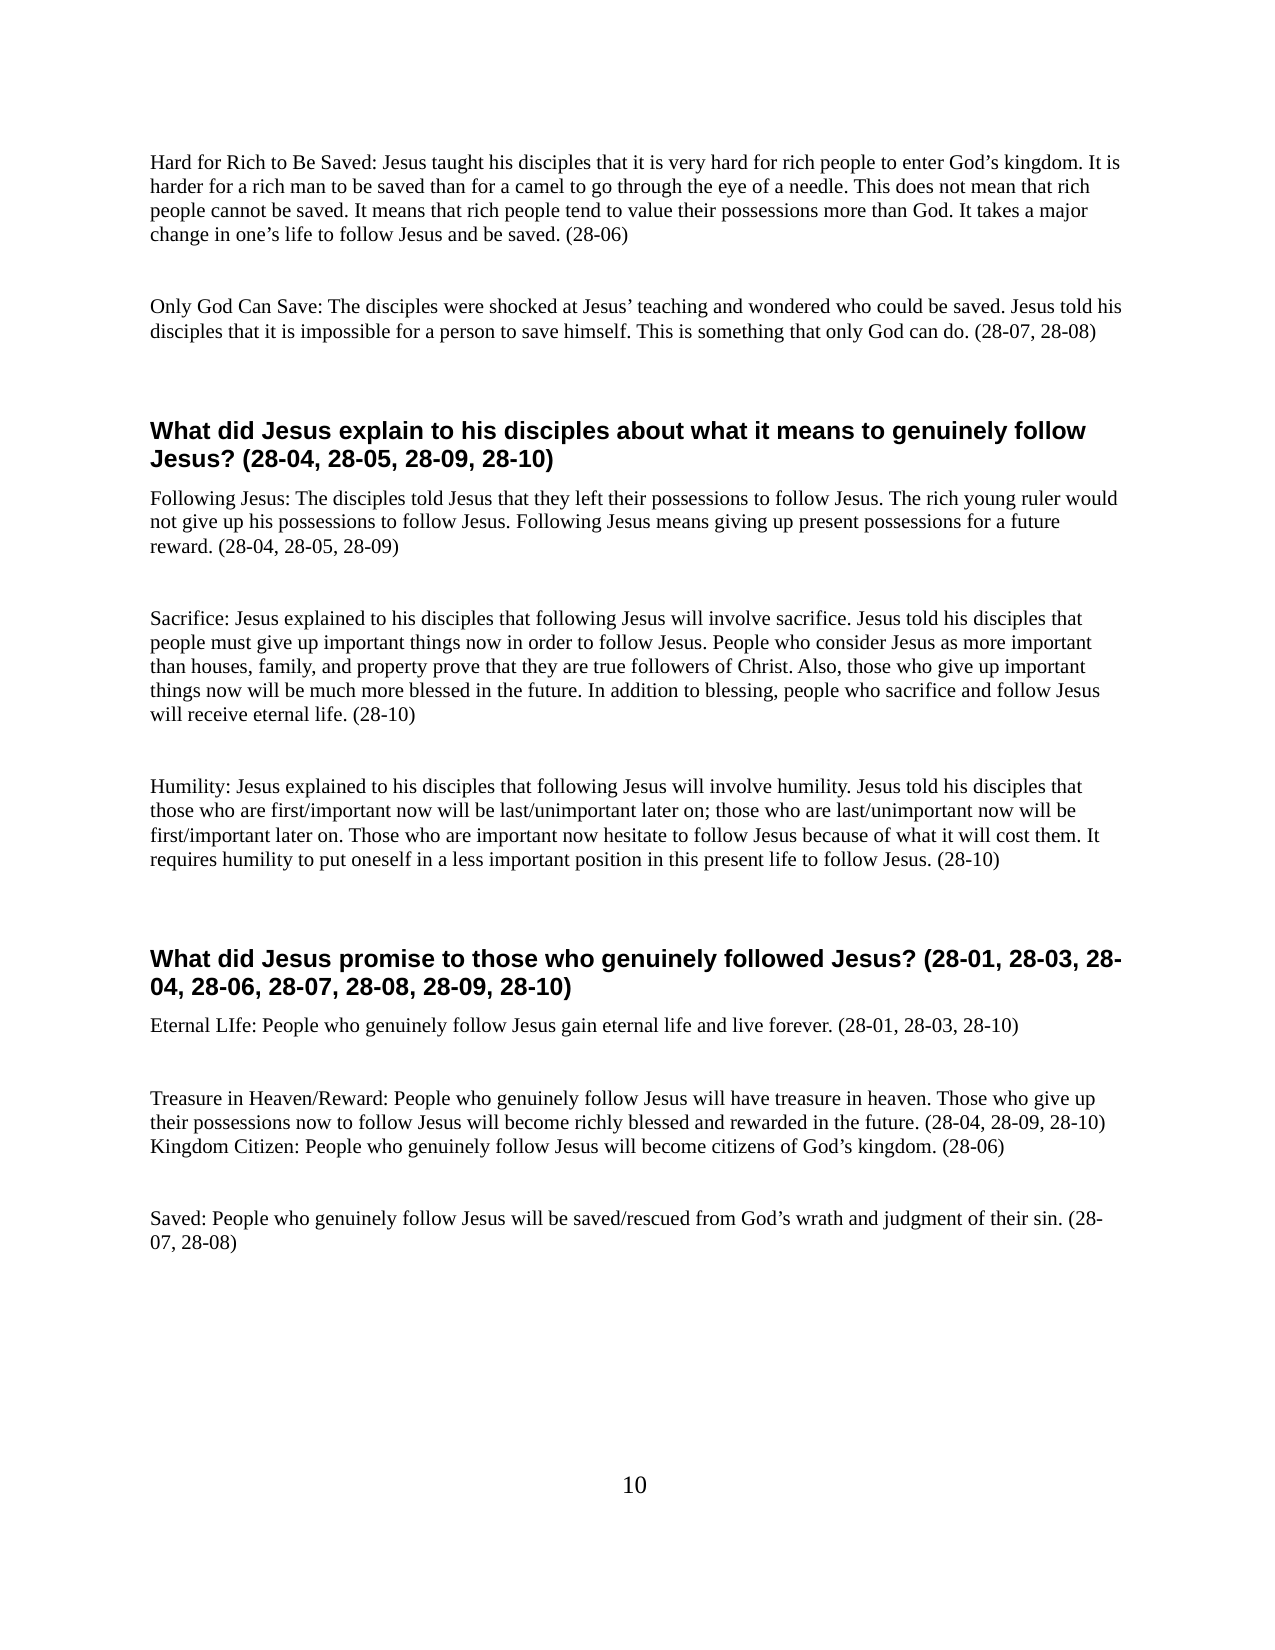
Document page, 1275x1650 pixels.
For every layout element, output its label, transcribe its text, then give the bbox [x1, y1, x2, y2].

text Humility: Jesus explained to his disciples that following Jesus will involve humility. Jesus told his disciples that those who are first/important now will be last/unimportant later on; those who are last/unimportant now will be first/important later on. Those who are important now hesitate to follow Jesus because of what it will cost them. It requires humility to put oneself in a less important position in this present life to follow Jesus. (28-10) [150, 774, 1125, 871]
text Only God Can Save: The disciples were shocked at Jesus’ teaching and wondered who could be saved. Jesus told his disciples that it is impossible for a person to save himself. This is something that only God can do. (28-07, 28-08) [150, 294, 1125, 343]
text Eternal LIfe: People who genuinely follow Jesus gain eternal life and live forever. (28-01, 28-03, 28-10) [150, 1013, 1125, 1037]
subtitle What did Jesus promise to those who genuinely followed Jesus? (28-01, 28-03, 28-04, 28-06, 28-07, 28-08, 28-09, 28-10) [150, 944, 1125, 1001]
text Sacrifice: Jesus explained to his disciples that following Jesus will involve sacrifice. Jesus told his disciples that people must give up important things now in order to follow Jesus. People who consider Jesus as more important than houses, family, and property prove that they are true followers of Christ. Also, those who give up important things now will be much more blessed in the future. In addition to blessing, people who sacrifice and follow Jesus will receive eternal life. (28-10) [150, 606, 1125, 726]
text Saved: People who genuinely follow Jesus will be saved/rescued from God’s wrath and judgment of their sin. (28-07, 28-08) [150, 1206, 1125, 1254]
text Treasure in Heaven/Reward: People who genuinely follow Jesus will have treasure in heaven. Those who give up their possessions now to follow Jesus will become richly blessed and rewarded in the future. (28-04, 28-09, 28-10) Kingdom Citizen: People who genuinely follow Jesus will become citizens of God’s kingdom. (28-06) [150, 1086, 1125, 1158]
subtitle What did Jesus explain to his disciples about what it means to genuinely follow Jesus? (28-04, 28-05, 28-09, 28-10) [150, 416, 1125, 473]
text Hard for Rich to Be Saved: Jesus taught his disciples that it is very hard for rich people to enter God’s kingdom. It is harder for a rich man to be saved than for a camel to go through the eye of a needle. This does not mean that rich people cannot be saved. It means that rich people tend to value their possessions more than God. It takes a major change in one’s life to follow Jesus and be saved. (28-06) [150, 150, 1125, 246]
text Following Jesus: The disciples told Jesus that they left their possessions to follow Jesus. The rich young ruler would not give up his possessions to follow Jesus. Following Jesus means giving up present possessions for a future reward. (28-04, 28-05, 28-09) [150, 485, 1125, 558]
